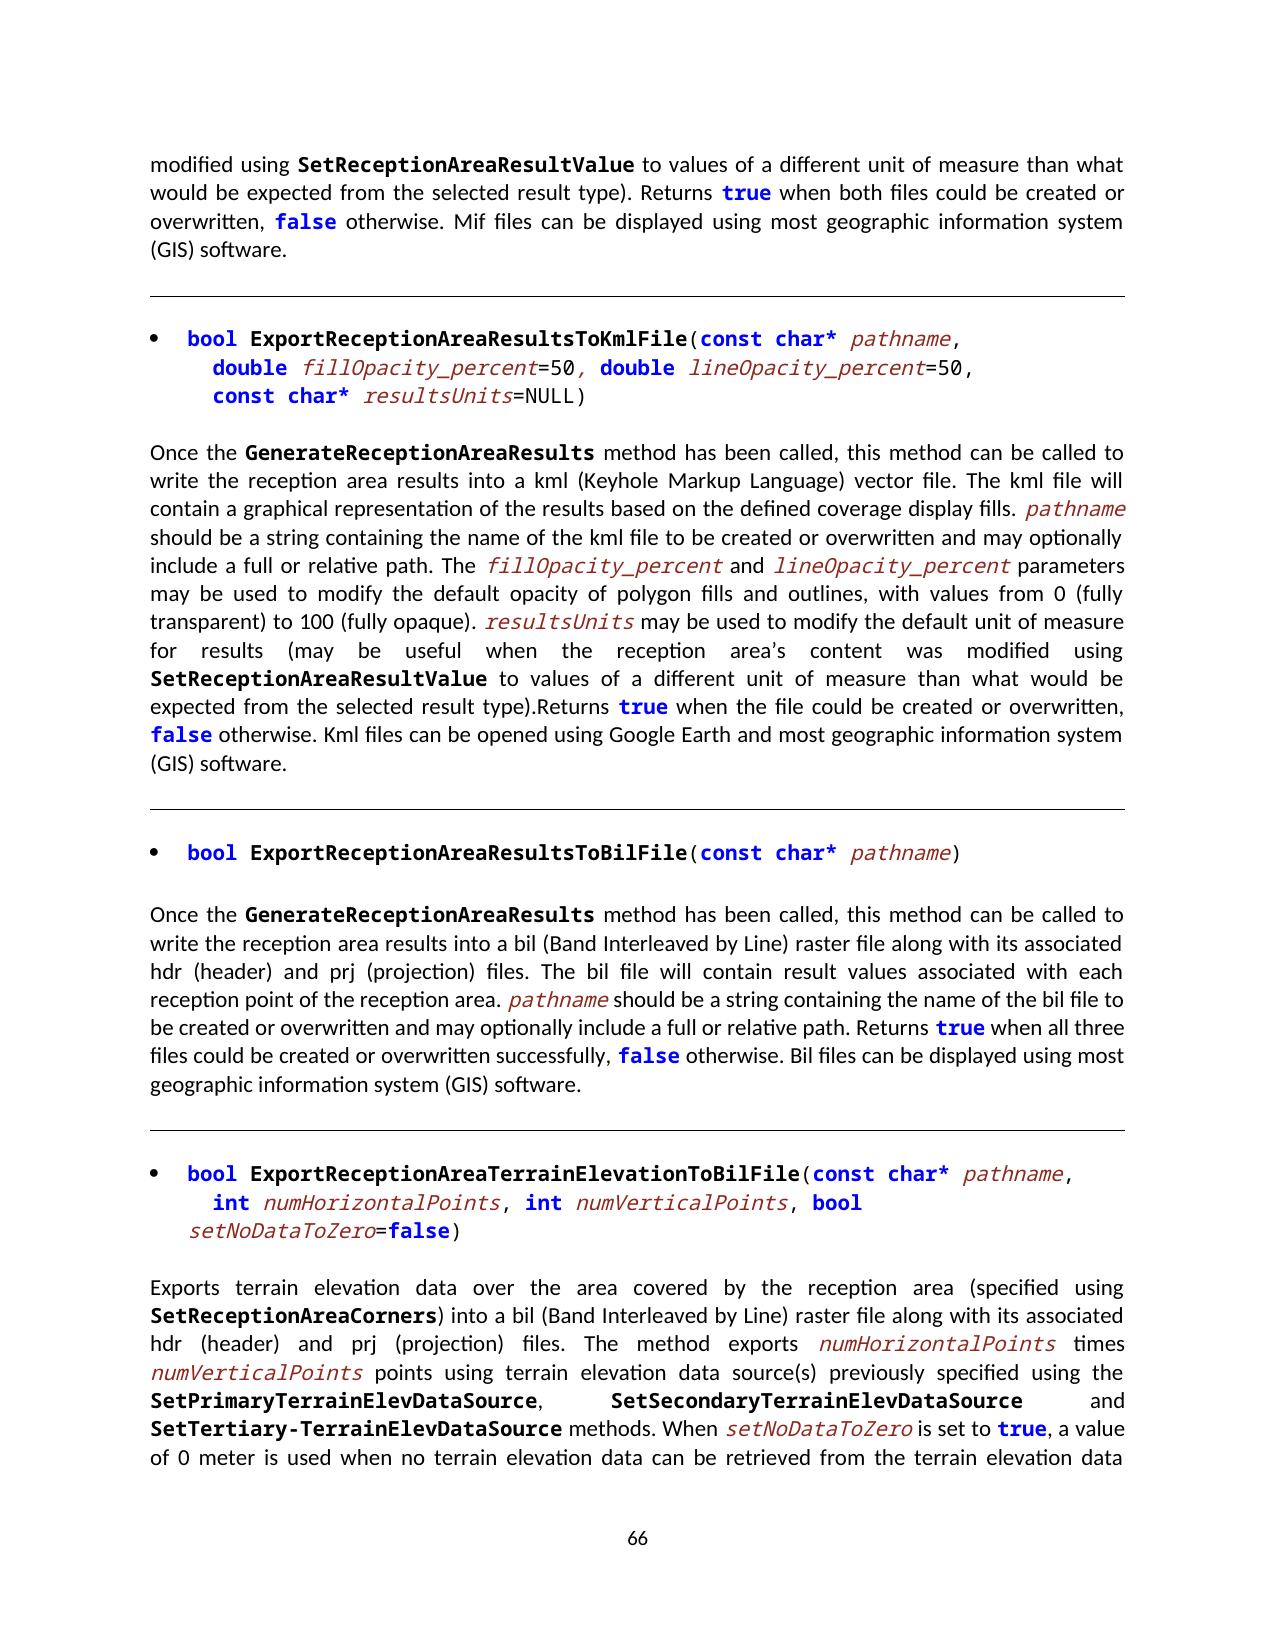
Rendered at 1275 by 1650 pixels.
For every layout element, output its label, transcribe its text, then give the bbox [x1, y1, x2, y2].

text Once the GenerateReceptionAreaResults method has been called, this method can be called to write the reception area results into a kml (Keyhole Markup Language) vector file. The kml file will contain a graphical representation of the results based on the defined coverage display fills. pathname should be a string containing the name of the kml file to be created or overwritten and may optionally include a full or relative path. The fillOpacity_percent and lineOpacity_percent parameters may be used to modify the default opacity of polygon fills and outlines, with values from 0 (fully transparent) to 100 (fully opaque). resultsUnits may be used to modify the default unit of measure for results (may be useful when the reception area’s content was modified using SetReceptionAreaResultValue to values of a different unit of measure than what would be expected from the selected result type).Returns true when the file could be created or overwritten, false otherwise. Kml files can be opened using Google Earth and most geographic information system (GIS) software. [150, 438, 1125, 779]
text Exports terrain elevation data over the area covered by the reception area (specified using SetReceptionAreaCorners) into a bil (Band Interleaved by Line) raster file along with its associated hdr (header) and prj (projection) files. The method exports numHorizontalPoints times numVerticalPoints points using terrain elevation data source(s) previously specified using the SetPrimaryTerrainElevDataSource, SetSecondaryTerrainElevDataSource and SetTertiary-TerrainElevDataSource methods. When setNoDataToZero is set to true, a value of 0 meter is used when no terrain elevation data can be retrieved from the terrain elevation data [150, 1273, 1125, 1473]
list bool ExportReceptionAreaResultsToBilFile(const char* pathname) [150, 838, 1125, 867]
text Once the GenerateReceptionAreaResults method has been called, this method can be called to write the reception area results into a bil (Band Interleaved by Line) raster file along with its associated hdr (header) and prj (projection) files. The bil file will contain result values associated with each reception point of the reception area. pathname should be a string containing the name of the bil file to be created or overwritten and may optionally include a full or relative path. Returns true when all three files could be created or overwritten successfully, false otherwise. Bil files can be displayed using most geographic information system (GIS) software. [150, 900, 1125, 1100]
list bool ExportReceptionAreaTerrainElevationToBilFile(const char* pathname, int numHorizontalPoints, int numVerticalPoints, bool setNoDataToZero=false) [150, 1159, 1125, 1245]
list bool ExportReceptionAreaResultsToKmlFile(const char* pathname, double fillOpacity_percent=50, double lineOpacity_percent=50, const char* resultsUnits=NULL) [150, 324, 1125, 410]
text modified using SetReceptionAreaResultValue to values of a different unit of measure than what would be expected from the selected result type). Returns true when both files could be created or overwritten, false otherwise. Mif files can be displayed using most geographic information system (GIS) software. [150, 150, 1125, 265]
